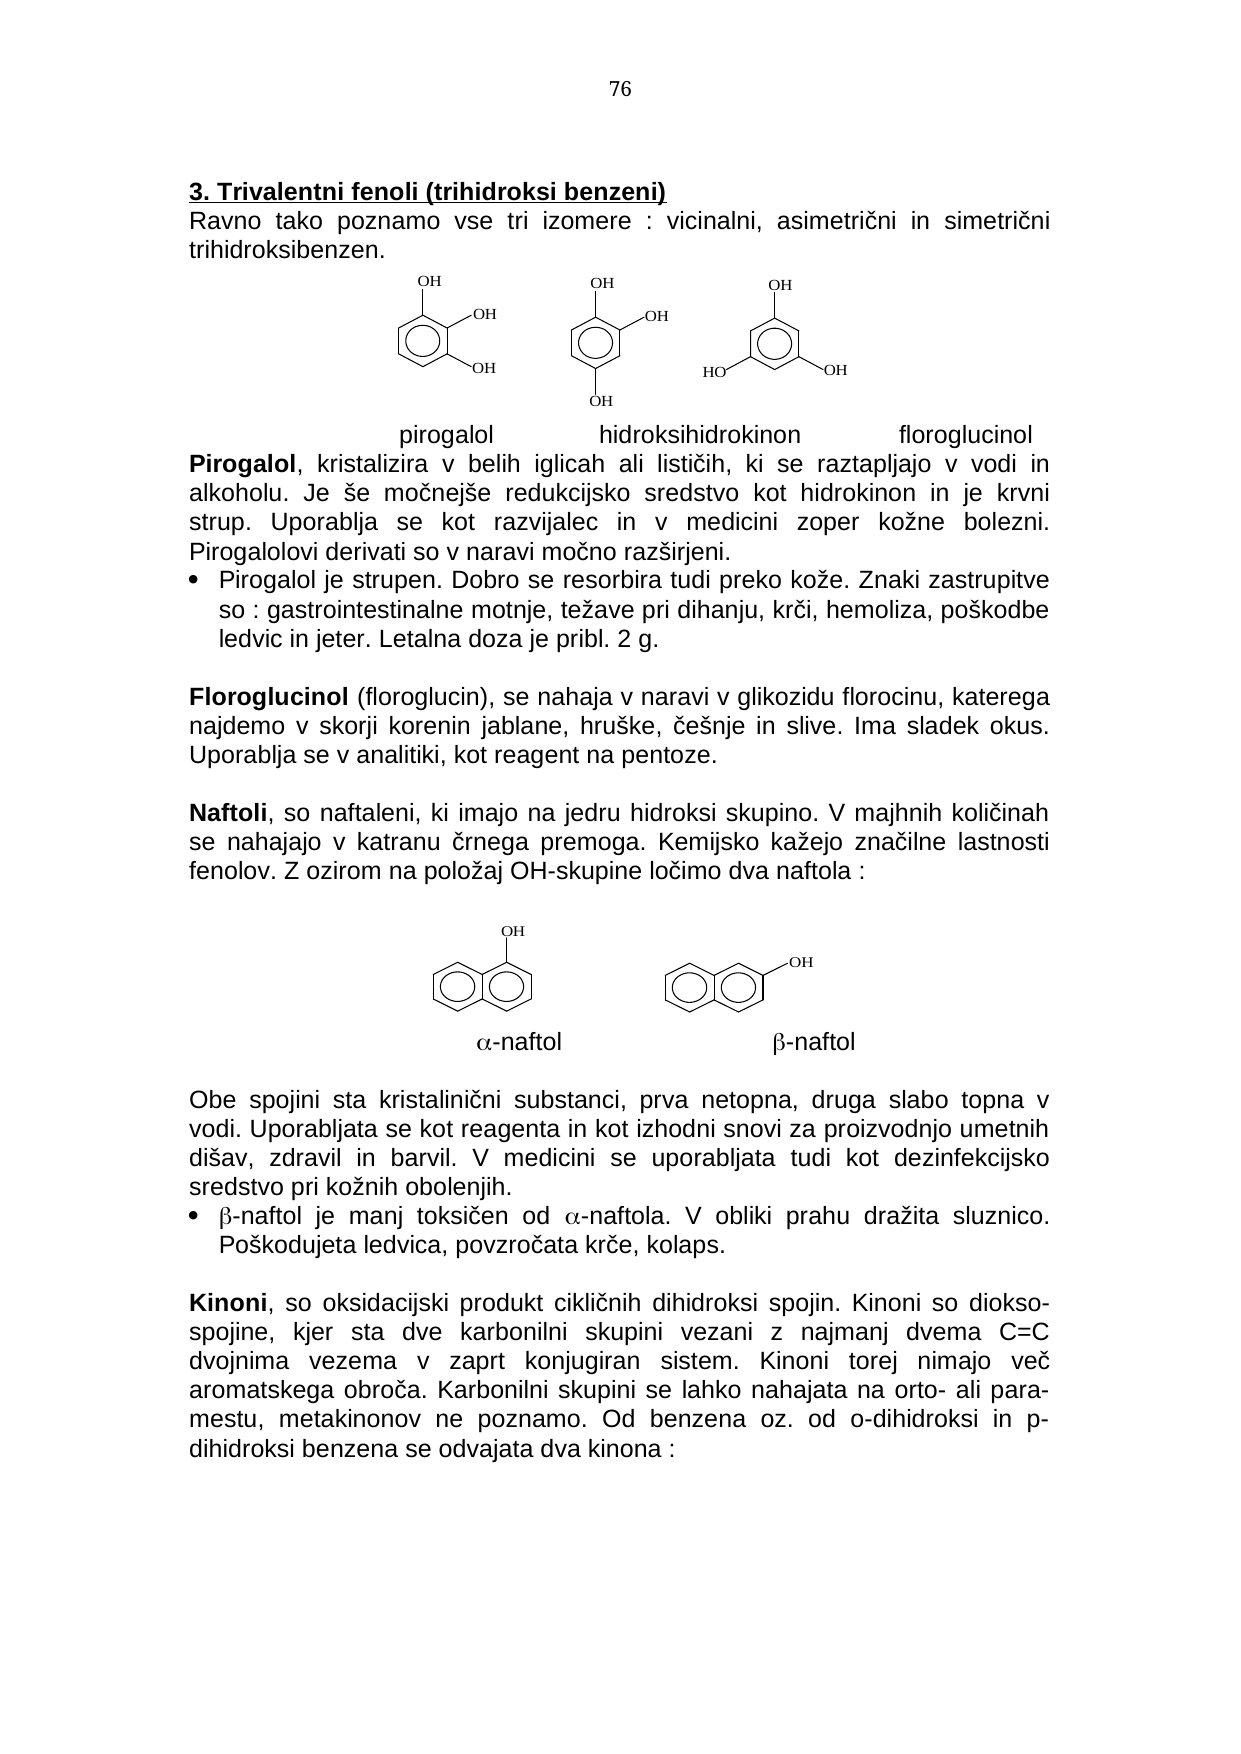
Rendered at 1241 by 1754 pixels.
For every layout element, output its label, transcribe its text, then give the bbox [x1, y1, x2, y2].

text pirogalol hidroksihidrokinon floroglucinol [189, 420, 1051, 449]
text Naftoli, so naftaleni, ki imajo na jedru hidroksi skupino. V majhnih količinah se nahajajo v katranu črnega premoga. Kemijsko kažejo značilne lastnosti fenolov. Z ozirom na položaj OH-skupine ločimo dva naftola : [189, 798, 1051, 885]
text Pirogalol, kristalizira v belih iglicah ali lističih, ki se raztapljajo v vodi in alkoholu. Je še močnejše redukcijsko sredstvo kot hidrokinon in je krvni strup. Uporablja se kot razvijalec in v medicini zoper kožne bolezni. Pirogalolovi derivati so v naravi močno razširjeni. [189, 449, 1051, 565]
list Pirogalol je strupen. Dobro se resorbira tudi preko kože. Znaki zastrupitve so : gastrointestinalne motnje, težave pri dihanju, krči, hemoliza, poškodbe ledvic in jeter. Letalna doza je pribl. 2 g. [189, 565, 1051, 653]
text Ravno tako poznamo vse tri izomere : vicinalni, asimetrični in simetrični trihidroksibenzen. [189, 206, 1051, 264]
text 3. Trivalentni fenoli (trihidroksi benzeni) [189, 177, 1051, 206]
text Kinoni, so oksidacijski produkt cikličnih dihidroksi spojin. Kinoni so diokso-spojine, kjer sta dve karbonilni skupini vezani z najmanj dvema C=C dvojnima vezema v zaprt konjugiran sistem. Kinoni torej nimajo več aromatskega obroča. Karbonilni skupini se lahko nahajata na orto- ali para-mestu, metakinonov ne poznamo. Od benzena oz. od o-dihidroksi in p-dihidroksi benzena se odvajata dva kinona : [189, 1288, 1051, 1462]
text Floroglucinol (floroglucin), se nahaja v naravi v glikozidu florocinu, katerega najdemo v skorji korenin jablane, hruške, češnje in slive. Ima sladek okus. Uporablja se v analitiki, kot reagent na pentoze. [189, 682, 1051, 769]
text Obe spojini sta kristalinični substanci, prva netopna, druga slabo topna v vodi. Uporabljata se kot reagenta in kot izhodni snovi za proizvodnjo umetnih dišav, zdravil in barvil. V medicini se uporabljata tudi kot dezinfekcijsko sredstvo pri kožnih obolenjih. [189, 1085, 1051, 1201]
text -naftol b-naftol [189, 1027, 1051, 1056]
list b-naftol je manj toksičen od -naftola. V obliki prahu dražita sluznico. Poškodujeta ledvica, povzročata krče, kolaps. [189, 1201, 1051, 1259]
